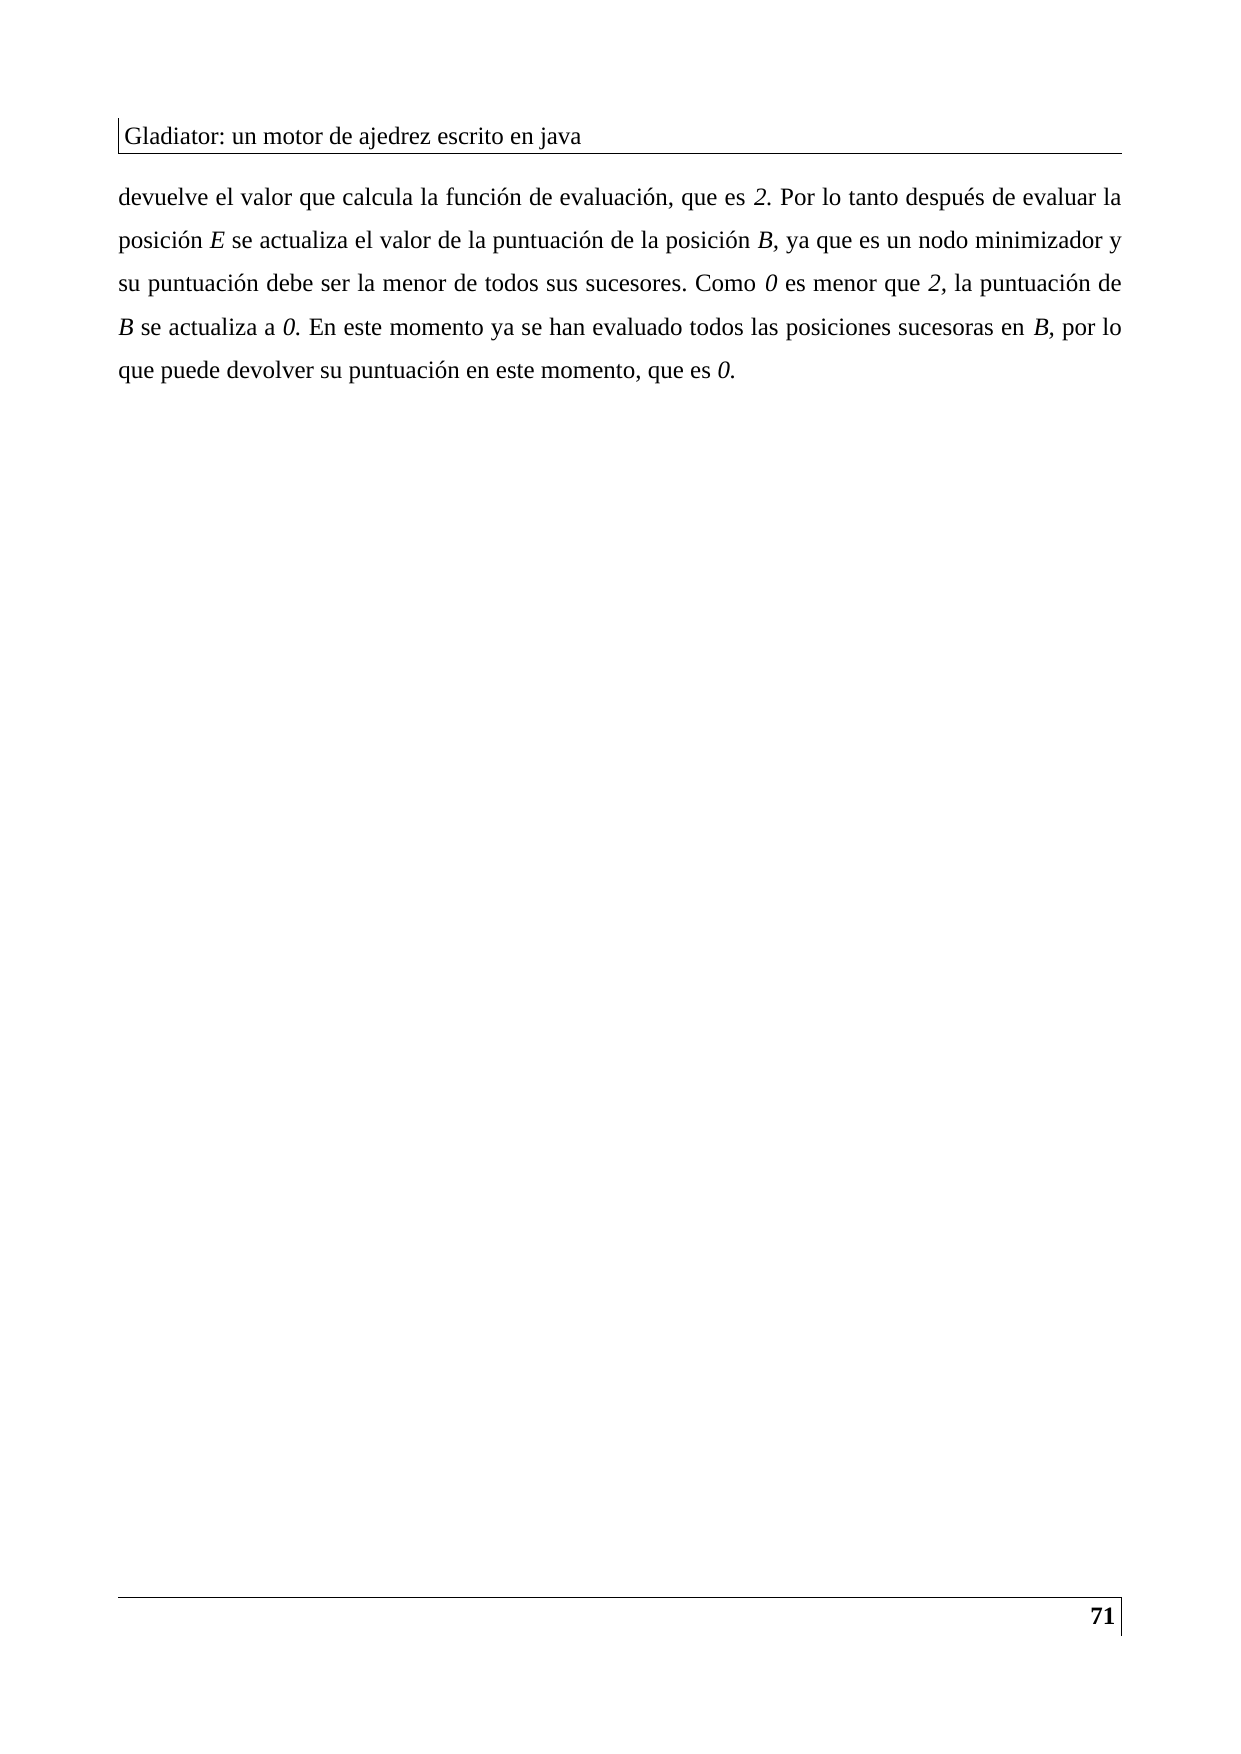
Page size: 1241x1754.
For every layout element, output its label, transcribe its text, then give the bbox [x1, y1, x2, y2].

text devuelve el valor que calcula la función de evaluación, que es 2. Por lo tanto después de evaluar la posición E se actualiza el valor de la puntuación de la posición B, ya que es un nodo minimizador y su puntuación debe ser la menor de todos sus sucesores. Como 0 es menor que 2, la puntuación de B se actualiza a 0. En este momento ya se han evaluado todos las posiciones sucesoras en B, por lo que puede devolver su puntuación en este momento, que es 0. [118, 182, 1122, 383]
